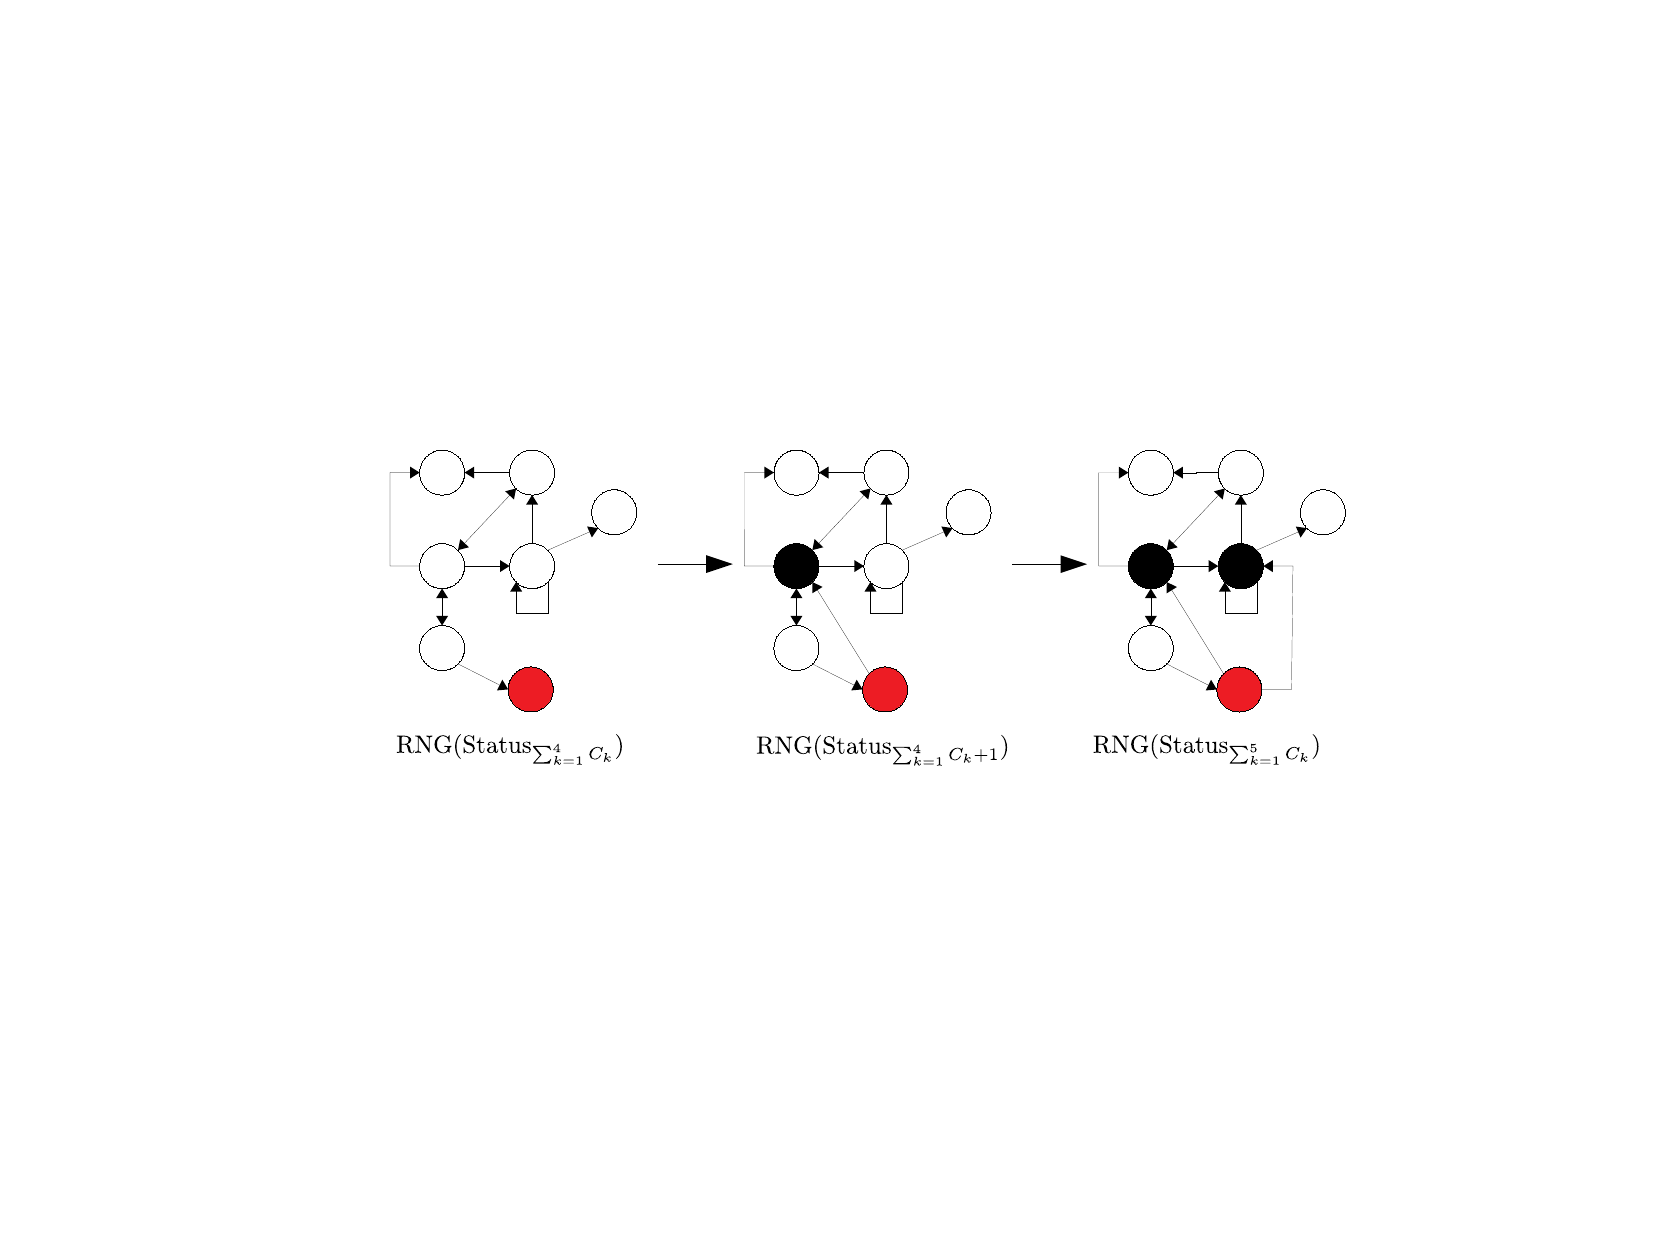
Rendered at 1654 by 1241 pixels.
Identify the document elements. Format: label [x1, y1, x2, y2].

text_box [862, 666, 908, 712]
text_box [773, 543, 819, 589]
text_box [396, 734, 625, 765]
text_box [1128, 543, 1174, 589]
text_box [508, 666, 554, 712]
text_box [1216, 666, 1262, 713]
text_box [1092, 734, 1322, 765]
text_box [756, 734, 1010, 766]
text_box [1218, 543, 1264, 589]
